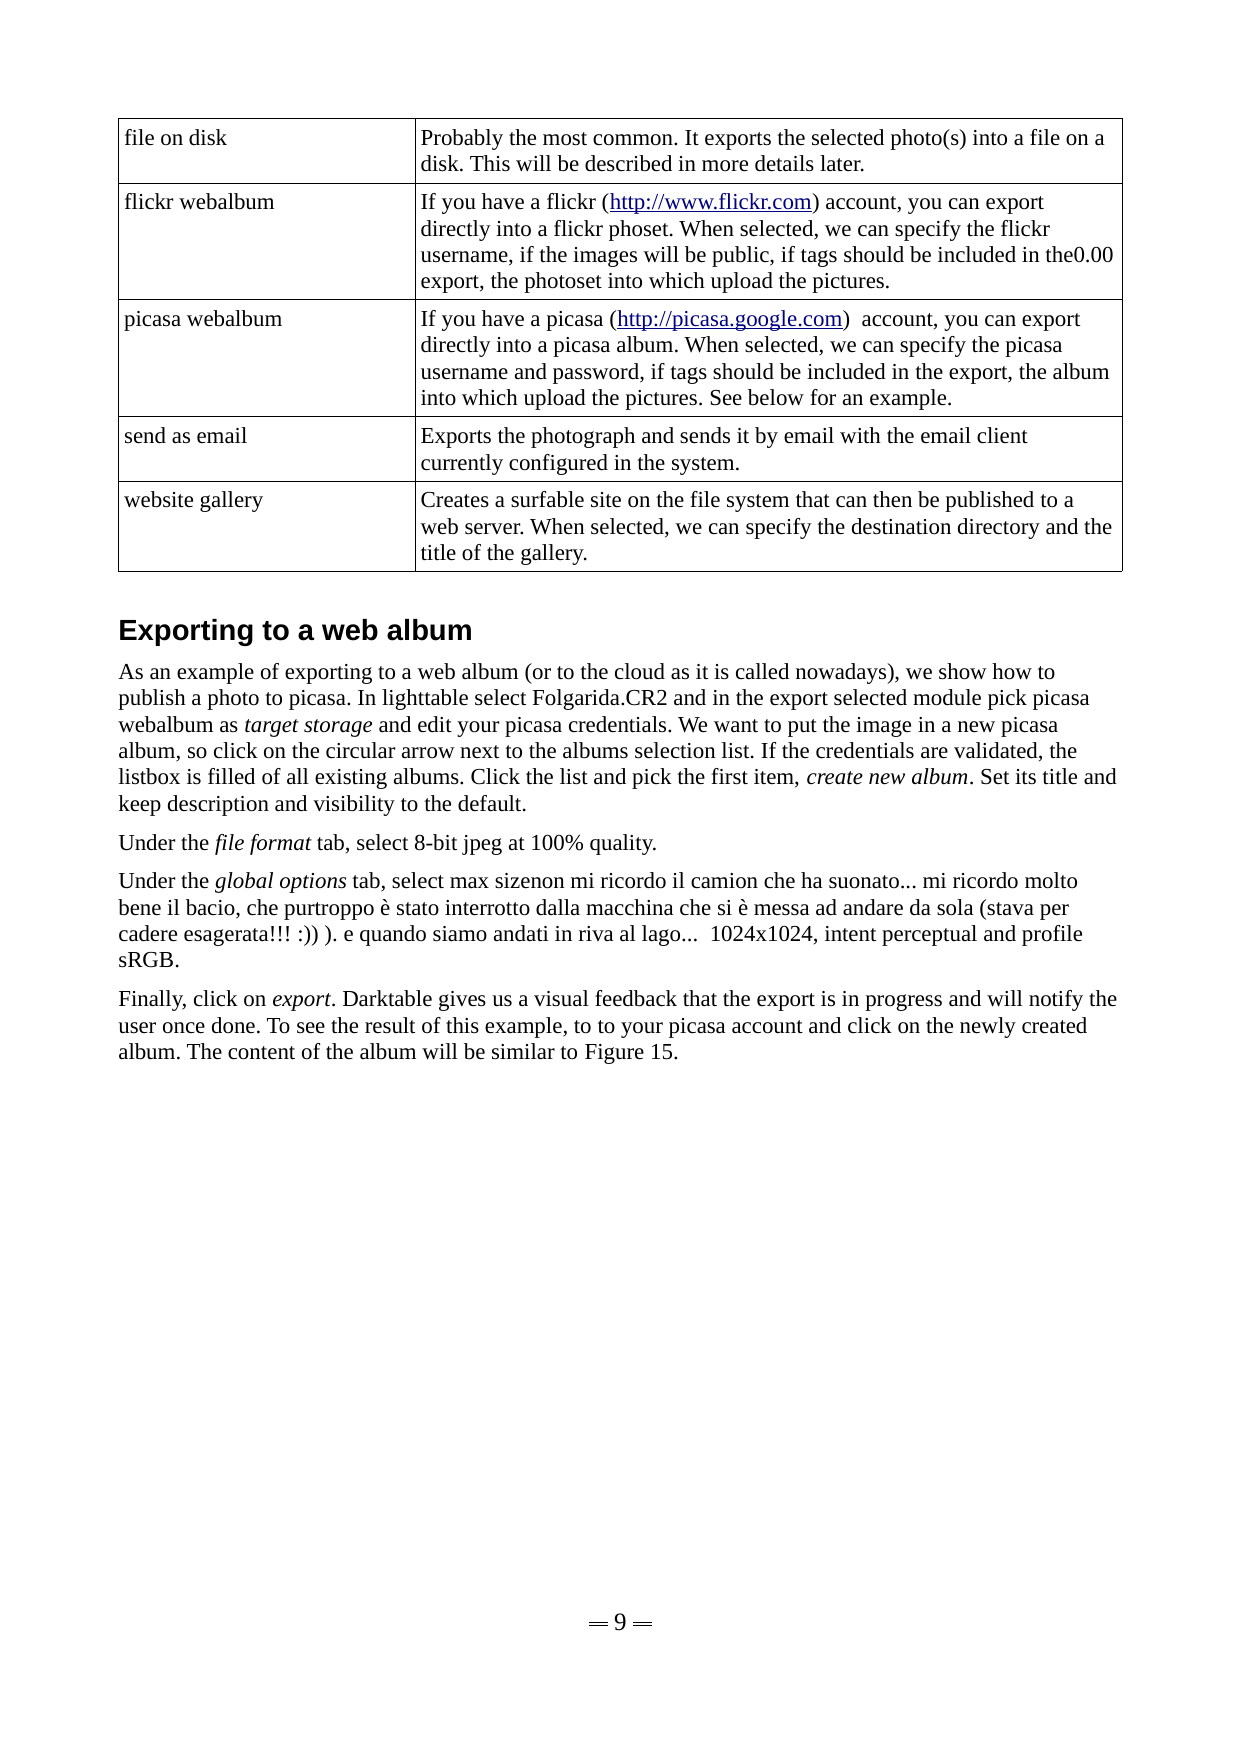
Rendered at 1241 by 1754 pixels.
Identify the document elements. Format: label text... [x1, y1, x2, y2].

text As an example of exporting to a web album (or to the cloud as it is called nowadays), we show how to publish a photo to picasa. In lighttable select Folgarida.CR2 and in the export selected module pick picasa webalbum as target storage and edit your picasa credentials. We want to put the image in a new picasa album, so click on the circular arrow next to the albums selection list. If the credentials are validated, the listbox is filled of all existing albums. Click the list and pick the first item, create new album. Set its title and keep description and visibility to the default. [118, 658, 1122, 816]
table_cell picasa webalbum [119, 300, 415, 416]
table_header file on disk [119, 119, 415, 182]
table_cell send as email [119, 417, 415, 481]
text Under the global options tab, select max sizenon mi ricordo il camion che ha suonato... mi ricordo molto bene il bacio, che purtroppo è stato interrotto dalla macchina che si è messa ad andare da sola (stava per cadere esagerata!!! :)) ). e quando siamo andati in riva al lago... 1024x1024, intent perceptual and profile sRGB. [118, 867, 1122, 973]
table_cell Creates a surfable site on the file system that can then be published to a web server. When selected, we can specify the destination directory and the title of the gallery. [416, 482, 1122, 571]
table_cell website gallery [119, 482, 415, 571]
table_cell Exports the photograph and sends it by email with the email client currently configured in the system. [416, 417, 1122, 481]
table_cell If you have a picasa (http://picasa.google.com) account, you can export directly into a picasa album. When selected, we can specify the picasa username and password, if tags should be included in the export, the album into which upload the pictures. See below for an example. [416, 300, 1122, 416]
table_header Probably the most common. It exports the selected photo(s) into a file on a disk. This will be described in more details later. [416, 119, 1122, 182]
table_cell If you have a flickr (http://www.flickr.com) account, you can export directly into a flickr phoset. When selected, we can specify the flickr username, if the images will be public, if tags should be included in the0.00 export, the photoset into which upload the pictures. [416, 184, 1122, 299]
text Finally, click on export. Darktable gives us a visual feedback that the export is in progress and will notify the user once done. To see the result of this example, to to your picasa account and click on the newly created album. The content of the album will be similar to Figure 15. [118, 985, 1122, 1064]
text Under the file format tab, select 8-bit jpeg at 100% quality. [118, 829, 1122, 855]
subtitle Exporting to a web album [118, 613, 1122, 646]
table_cell flickr webalbum [119, 184, 415, 299]
